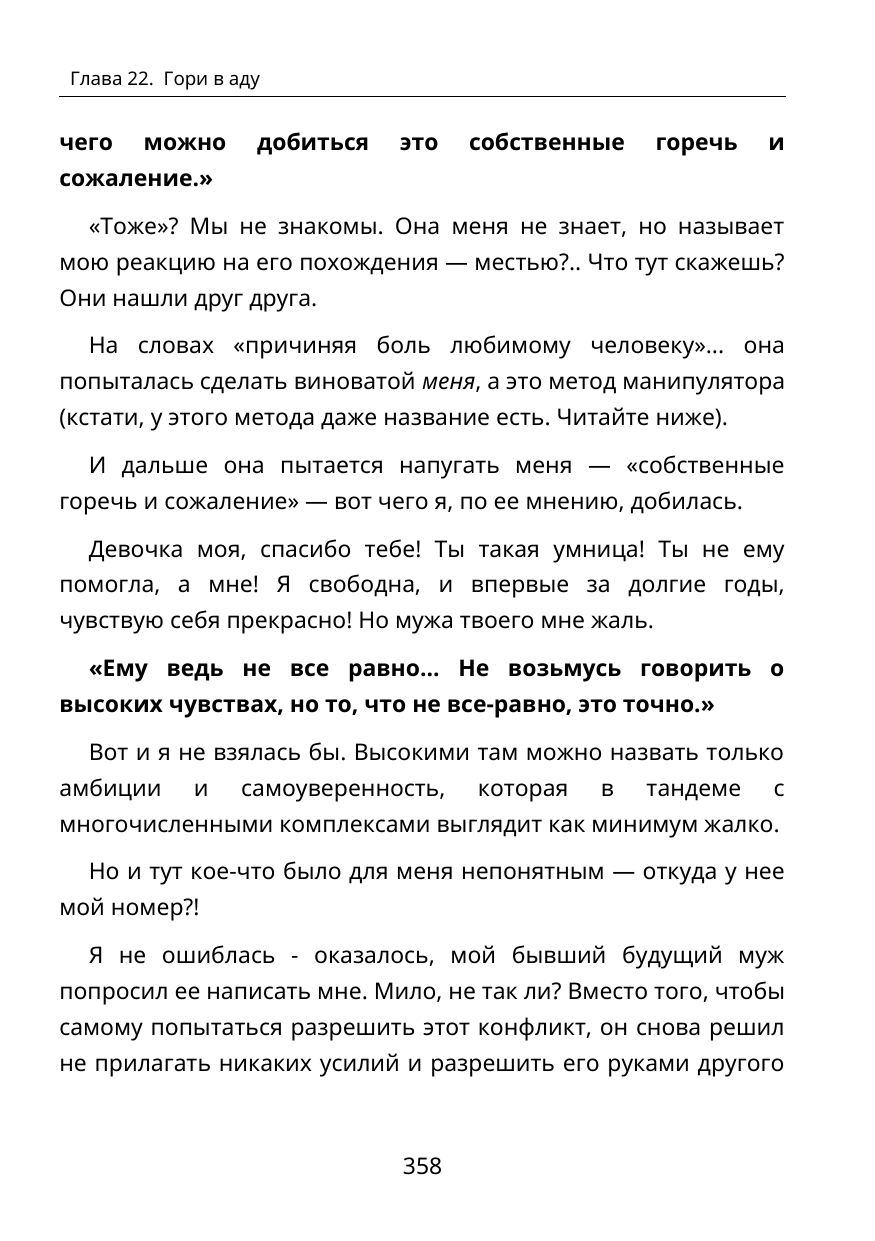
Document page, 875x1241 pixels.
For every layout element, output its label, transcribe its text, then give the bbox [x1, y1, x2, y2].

text Девочка моя, спасибо тебе! Ты такая умница! Ты не ему помогла, а мне! Я свободна, и впервые за долгие годы, чувствую себя прекрасно! Но мужа твоего мне жаль. [59, 532, 786, 636]
text «Тоже»? Мы не знакомы. Она меня не знает, но называет мою реакцию на его похождения — местью?.. Что тут скажешь? Они нашли друг друга. [59, 210, 786, 313]
text Я не ошиблась - оказалось, мой бывший будущий муж попросил ее написать мне. Мило, не так ли? Вместо того, чтобы самому попытаться разрешить этот конфликт, он снова решил не прилагать никаких усилий и разрешить его руками другого [59, 939, 786, 1078]
text «Ему ведь не все равно... Не возьмусь говорить о высоких чувствах, но то, что не все-равно, это точно.» [59, 652, 786, 719]
text На словах «причиняя боль любимому человеку»... она попыталась сделать виноватой меня, а это метод манипулятора (кстати, у этого метода даже название есть. Читайте ниже). [59, 329, 786, 432]
text И дальше она пытается напугать меня — «собственные горечь и сожаление» — вот чего я, по ее мнению, добилась. [59, 449, 786, 516]
text Но и тут кое-что было для меня непонятным — откуда у нее мой номер?! [59, 855, 786, 922]
text чего можно добиться это собственные горечь и сожаление.» [59, 126, 786, 193]
text Вот и я не взялась бы. Высокими там можно назвать только амбиции и самоуверенность, которая в тандеме с многочисленными комплексами выглядит как минимум жалко. [59, 736, 786, 839]
